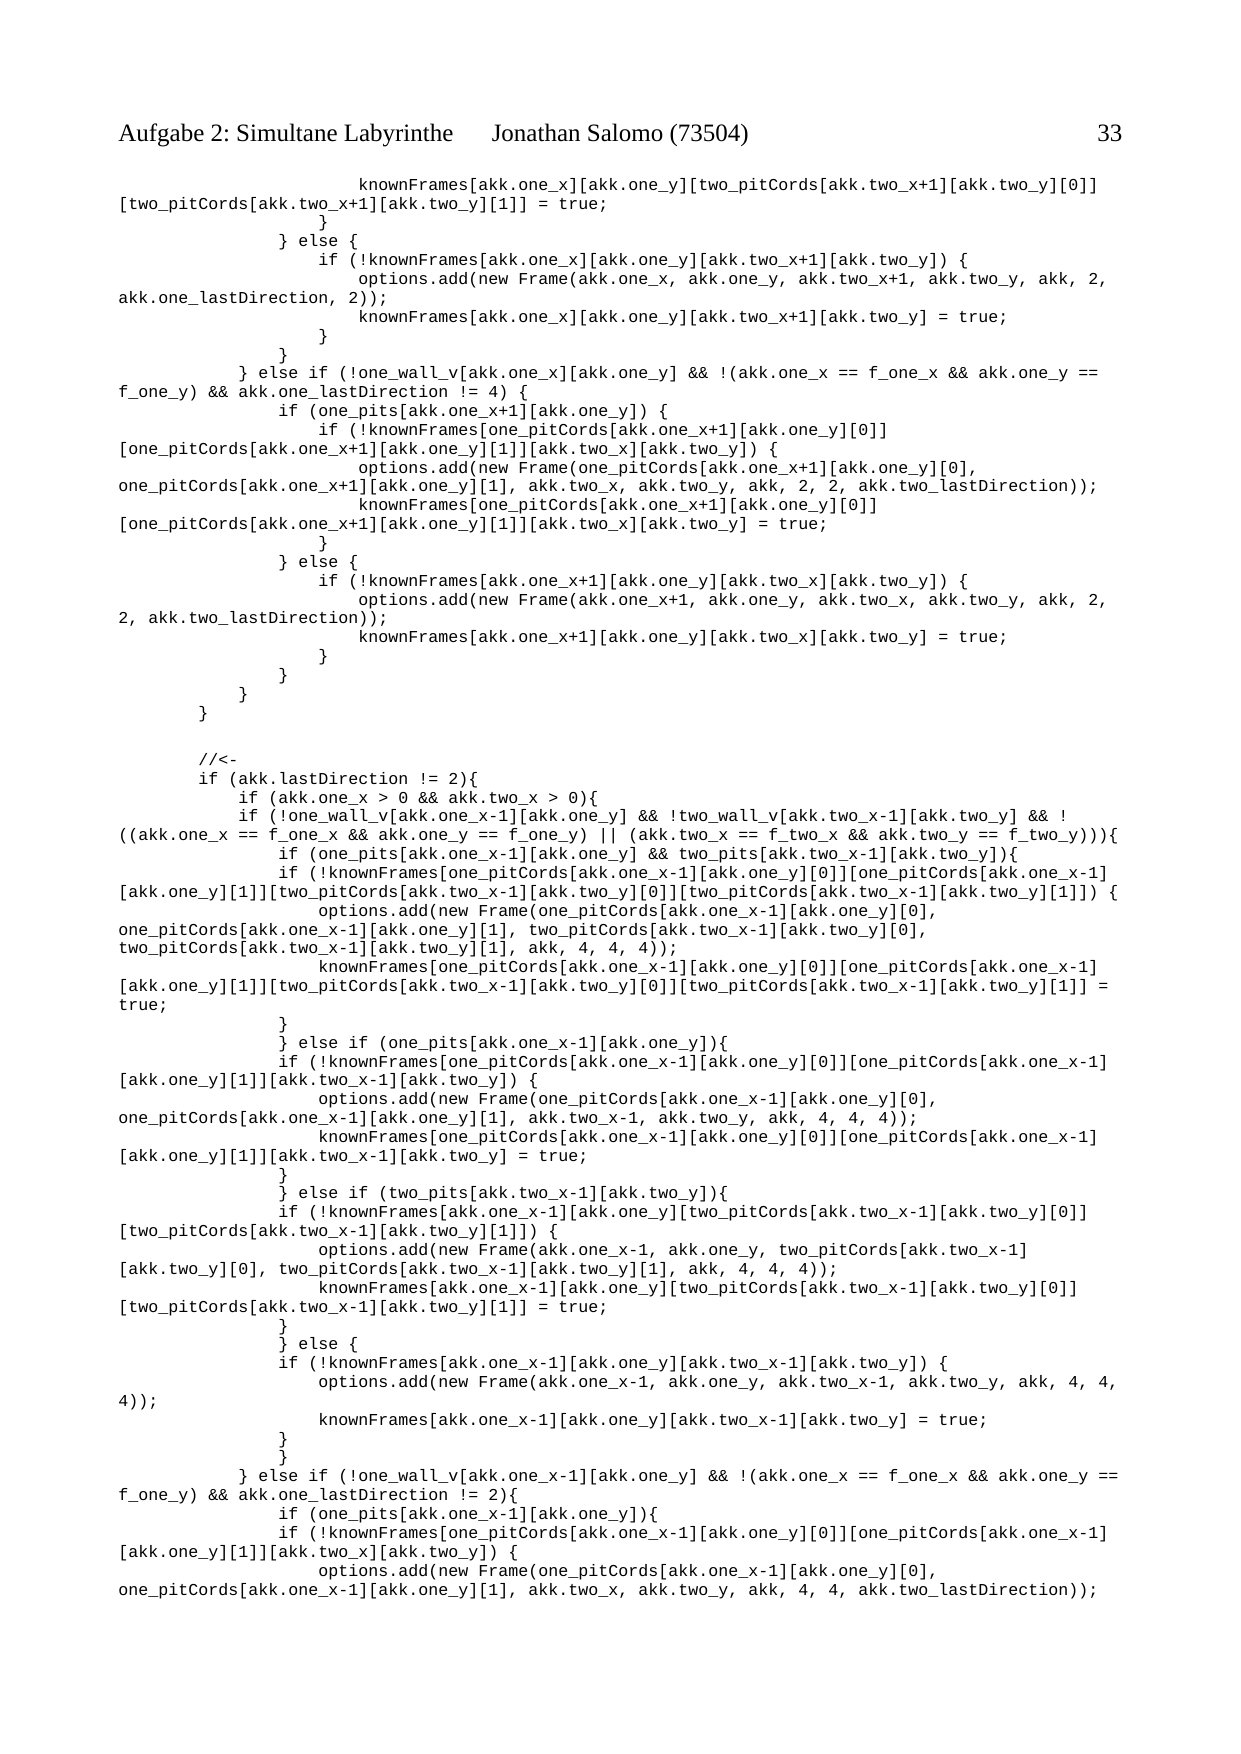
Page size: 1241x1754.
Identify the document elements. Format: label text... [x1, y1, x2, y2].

text if (!knownFrames[akk.one_x-1][akk.one_y][two_pitCords[akk.two_x-1][akk.two_y][0]][two_pitCords[akk.two_x-1][akk.two_y][1]]) { [118, 1204, 1122, 1242]
text if (akk.one_x > 0 && akk.two_x > 0){ [118, 789, 1122, 808]
text knownFrames[one_pitCords[akk.one_x-1][akk.one_y][0]][one_pitCords[akk.one_x-1][akk.one_y][1]][two_pitCords[akk.two_x-1][akk.two_y][0]][two_pitCords[akk.two_x-1][akk.two_y][1]] = true; [118, 959, 1122, 1015]
text if (!one_wall_v[akk.one_x-1][akk.one_y] && !two_wall_v[akk.two_x-1][akk.two_y] && !((akk.one_x == f_one_x && akk.one_y == f_one_y) || (akk.two_x == f_two_x && akk.two_y == f_two_y))){ [118, 808, 1122, 846]
text options.add(new Frame(one_pitCords[akk.one_x-1][akk.one_y][0], one_pitCords[akk.one_x-1][akk.one_y][1], two_pitCords[akk.two_x-1][akk.two_y][0], two_pitCords[akk.two_x-1][akk.two_y][1], akk, 4, 4, 4)); [118, 902, 1122, 959]
text knownFrames[akk.one_x-1][akk.one_y][two_pitCords[akk.two_x-1][akk.two_y][0]][two_pitCords[akk.two_x-1][akk.two_y][1]] = true; [118, 1279, 1122, 1317]
text options.add(new Frame(akk.one_x-1, akk.one_y, akk.two_x-1, akk.two_y, akk, 4, 4, 4)); [118, 1374, 1122, 1411]
text //<- [118, 751, 1122, 770]
text if (one_pits[akk.one_x-1][akk.one_y] && two_pits[akk.two_x-1][akk.two_y]){ [118, 846, 1122, 864]
text options.add(new Frame(one_pitCords[akk.one_x-1][akk.one_y][0], one_pitCords[akk.one_x-1][akk.one_y][1], akk.two_x, akk.two_y, akk, 4, 4, akk.two_lastDirection)); [118, 1562, 1122, 1600]
text } else if (!one_wall_v[akk.one_x][akk.one_y] && !(akk.one_x == f_one_x && akk.one_y == f_one_y) && akk.one_lastDirection != 4) { [118, 365, 1122, 403]
text knownFrames[akk.one_x][akk.one_y][two_pitCords[akk.two_x+1][akk.two_y][0]][two_pitCords[akk.two_x+1][akk.two_y][1]] = true; [118, 176, 1122, 214]
text } [118, 1317, 1122, 1336]
text } else if (two_pits[akk.two_x-1][akk.two_y]){ [118, 1185, 1122, 1204]
text if (!knownFrames[one_pitCords[akk.one_x+1][akk.one_y][0]][one_pitCords[akk.one_x+1][akk.one_y][1]][akk.two_x][akk.two_y]) { [118, 421, 1122, 459]
text if (!knownFrames[akk.one_x+1][akk.one_y][akk.two_x][akk.two_y]) { [118, 572, 1122, 591]
text } [118, 1015, 1122, 1034]
text } [118, 214, 1122, 233]
text if (!knownFrames[akk.one_x][akk.one_y][akk.two_x+1][akk.two_y]) { [118, 252, 1122, 271]
text } [118, 704, 1122, 723]
text } [118, 346, 1122, 365]
text options.add(new Frame(akk.one_x+1, akk.one_y, akk.two_x, akk.two_y, akk, 2, 2, akk.two_lastDirection)); [118, 591, 1122, 629]
text } [118, 685, 1122, 704]
text if (!knownFrames[one_pitCords[akk.one_x-1][akk.one_y][0]][one_pitCords[akk.one_x-1][akk.one_y][1]][akk.two_x][akk.two_y]) { [118, 1524, 1122, 1562]
text } [118, 667, 1122, 685]
text } [118, 1430, 1122, 1449]
text } else { [118, 233, 1122, 252]
text knownFrames[akk.one_x-1][akk.one_y][akk.two_x-1][akk.two_y] = true; [118, 1411, 1122, 1430]
text options.add(new Frame(akk.one_x, akk.one_y, akk.two_x+1, akk.two_y, akk, 2, akk.one_lastDirection, 2)); [118, 271, 1122, 308]
text knownFrames[akk.one_x][akk.one_y][akk.two_x+1][akk.two_y] = true; [118, 308, 1122, 327]
text } [118, 1166, 1122, 1185]
text options.add(new Frame(one_pitCords[akk.one_x-1][akk.one_y][0], one_pitCords[akk.one_x-1][akk.one_y][1], akk.two_x-1, akk.two_y, akk, 4, 4, 4)); [118, 1091, 1122, 1128]
text if (!knownFrames[akk.one_x-1][akk.one_y][akk.two_x-1][akk.two_y]) { [118, 1355, 1122, 1374]
text if (!knownFrames[one_pitCords[akk.one_x-1][akk.one_y][0]][one_pitCords[akk.one_x-1][akk.one_y][1]][two_pitCords[akk.two_x-1][akk.two_y][0]][two_pitCords[akk.two_x-1][akk.two_y][1]]) { [118, 864, 1122, 902]
text options.add(new Frame(one_pitCords[akk.one_x+1][akk.one_y][0], one_pitCords[akk.one_x+1][akk.one_y][1], akk.two_x, akk.two_y, akk, 2, 2, akk.two_lastDirection)); [118, 459, 1122, 497]
text if (akk.lastDirection != 2){ [118, 770, 1122, 789]
text } else { [118, 1336, 1122, 1355]
text if (one_pits[akk.one_x-1][akk.one_y]){ [118, 1506, 1122, 1524]
text } else { [118, 553, 1122, 572]
text options.add(new Frame(akk.one_x-1, akk.one_y, two_pitCords[akk.two_x-1][akk.two_y][0], two_pitCords[akk.two_x-1][akk.two_y][1], akk, 4, 4, 4)); [118, 1242, 1122, 1279]
text if (!knownFrames[one_pitCords[akk.one_x-1][akk.one_y][0]][one_pitCords[akk.one_x-1][akk.one_y][1]][akk.two_x-1][akk.two_y]) { [118, 1053, 1122, 1091]
text } [118, 1449, 1122, 1468]
text knownFrames[one_pitCords[akk.one_x+1][akk.one_y][0]][one_pitCords[akk.one_x+1][akk.one_y][1]][akk.two_x][akk.two_y] = true; [118, 497, 1122, 534]
text } [118, 327, 1122, 346]
text } [118, 648, 1122, 667]
text } else if (one_pits[akk.one_x-1][akk.one_y]){ [118, 1034, 1122, 1053]
text knownFrames[one_pitCords[akk.one_x-1][akk.one_y][0]][one_pitCords[akk.one_x-1][akk.one_y][1]][akk.two_x-1][akk.two_y] = true; [118, 1128, 1122, 1166]
text if (one_pits[akk.one_x+1][akk.one_y]) { [118, 403, 1122, 421]
text } [118, 534, 1122, 553]
text knownFrames[akk.one_x+1][akk.one_y][akk.two_x][akk.two_y] = true; [118, 629, 1122, 648]
text } else if (!one_wall_v[akk.one_x-1][akk.one_y] && !(akk.one_x == f_one_x && akk.one_y == f_one_y) && akk.one_lastDirection != 2){ [118, 1468, 1122, 1506]
